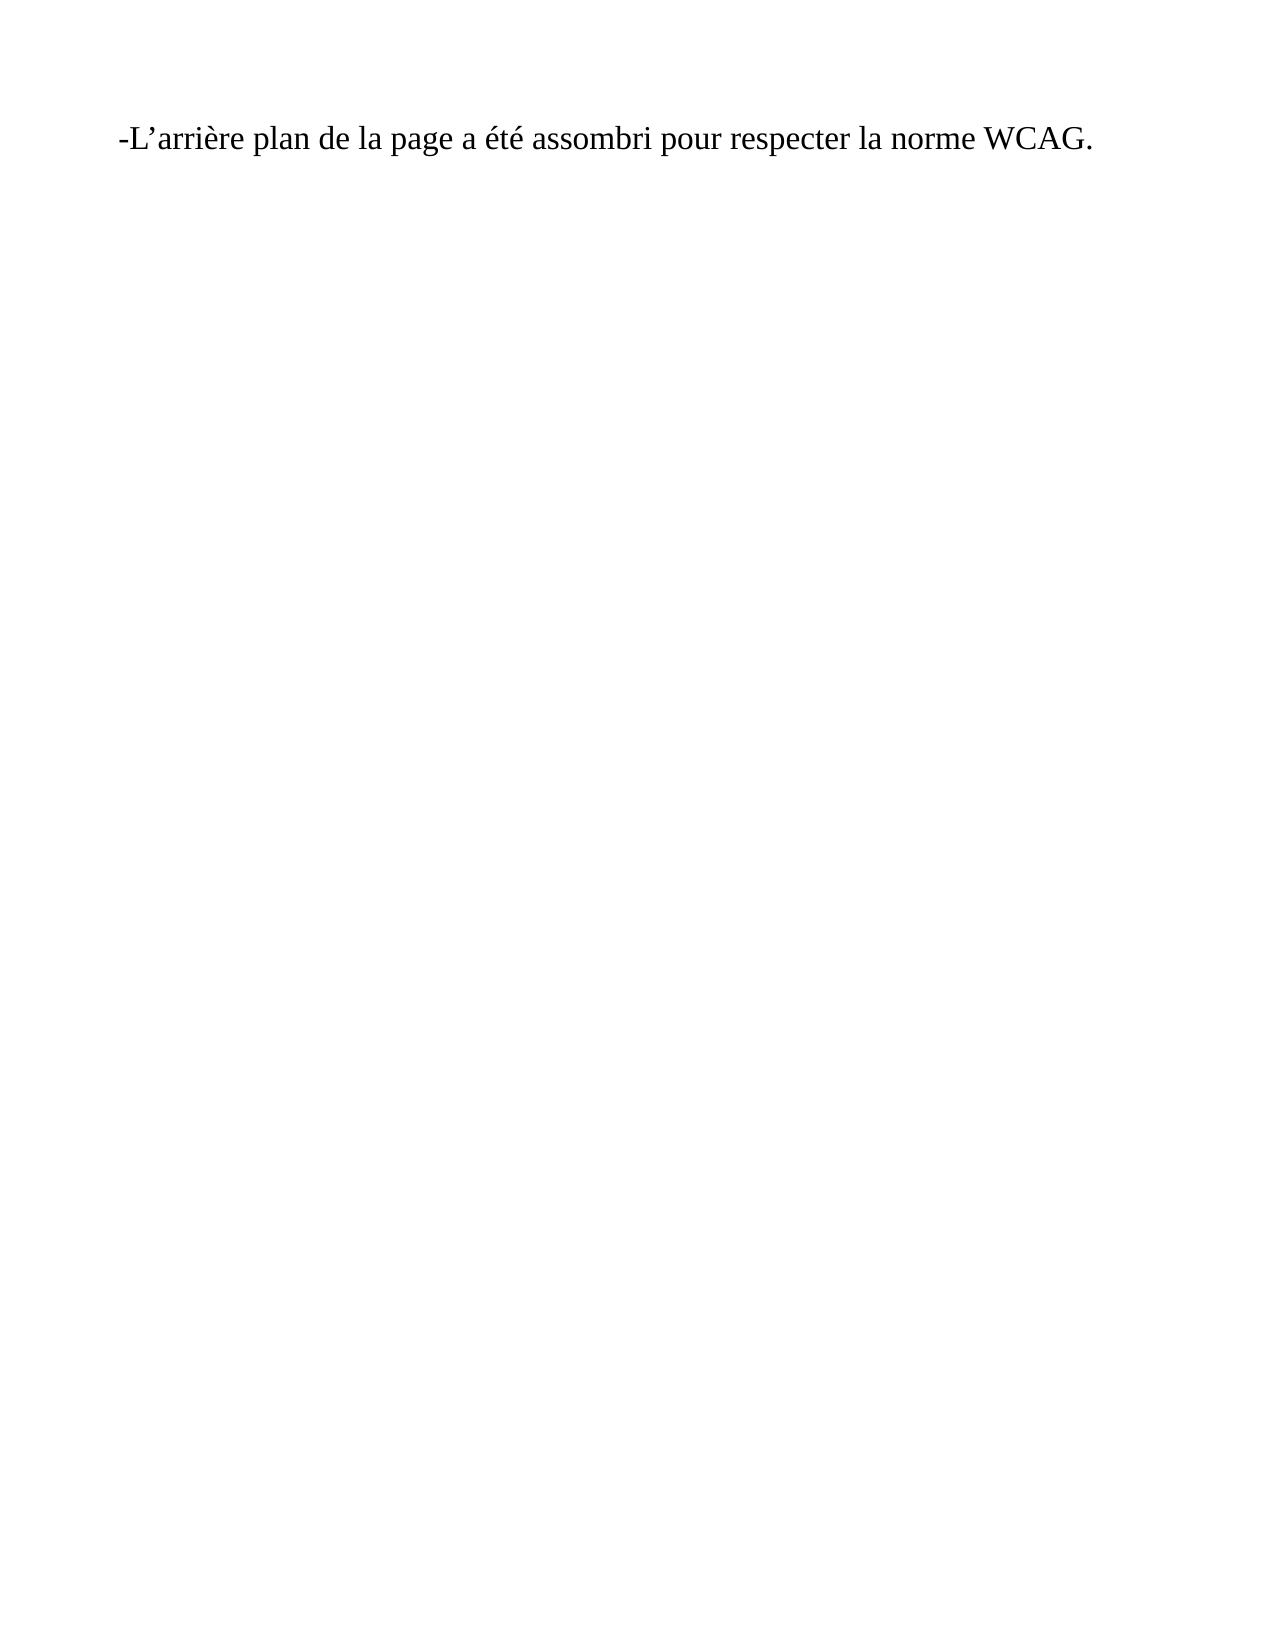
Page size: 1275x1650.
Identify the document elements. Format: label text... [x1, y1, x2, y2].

text -L’arrière plan de la page a été assombri pour respecter la norme WCAG. [118, 118, 1157, 156]
